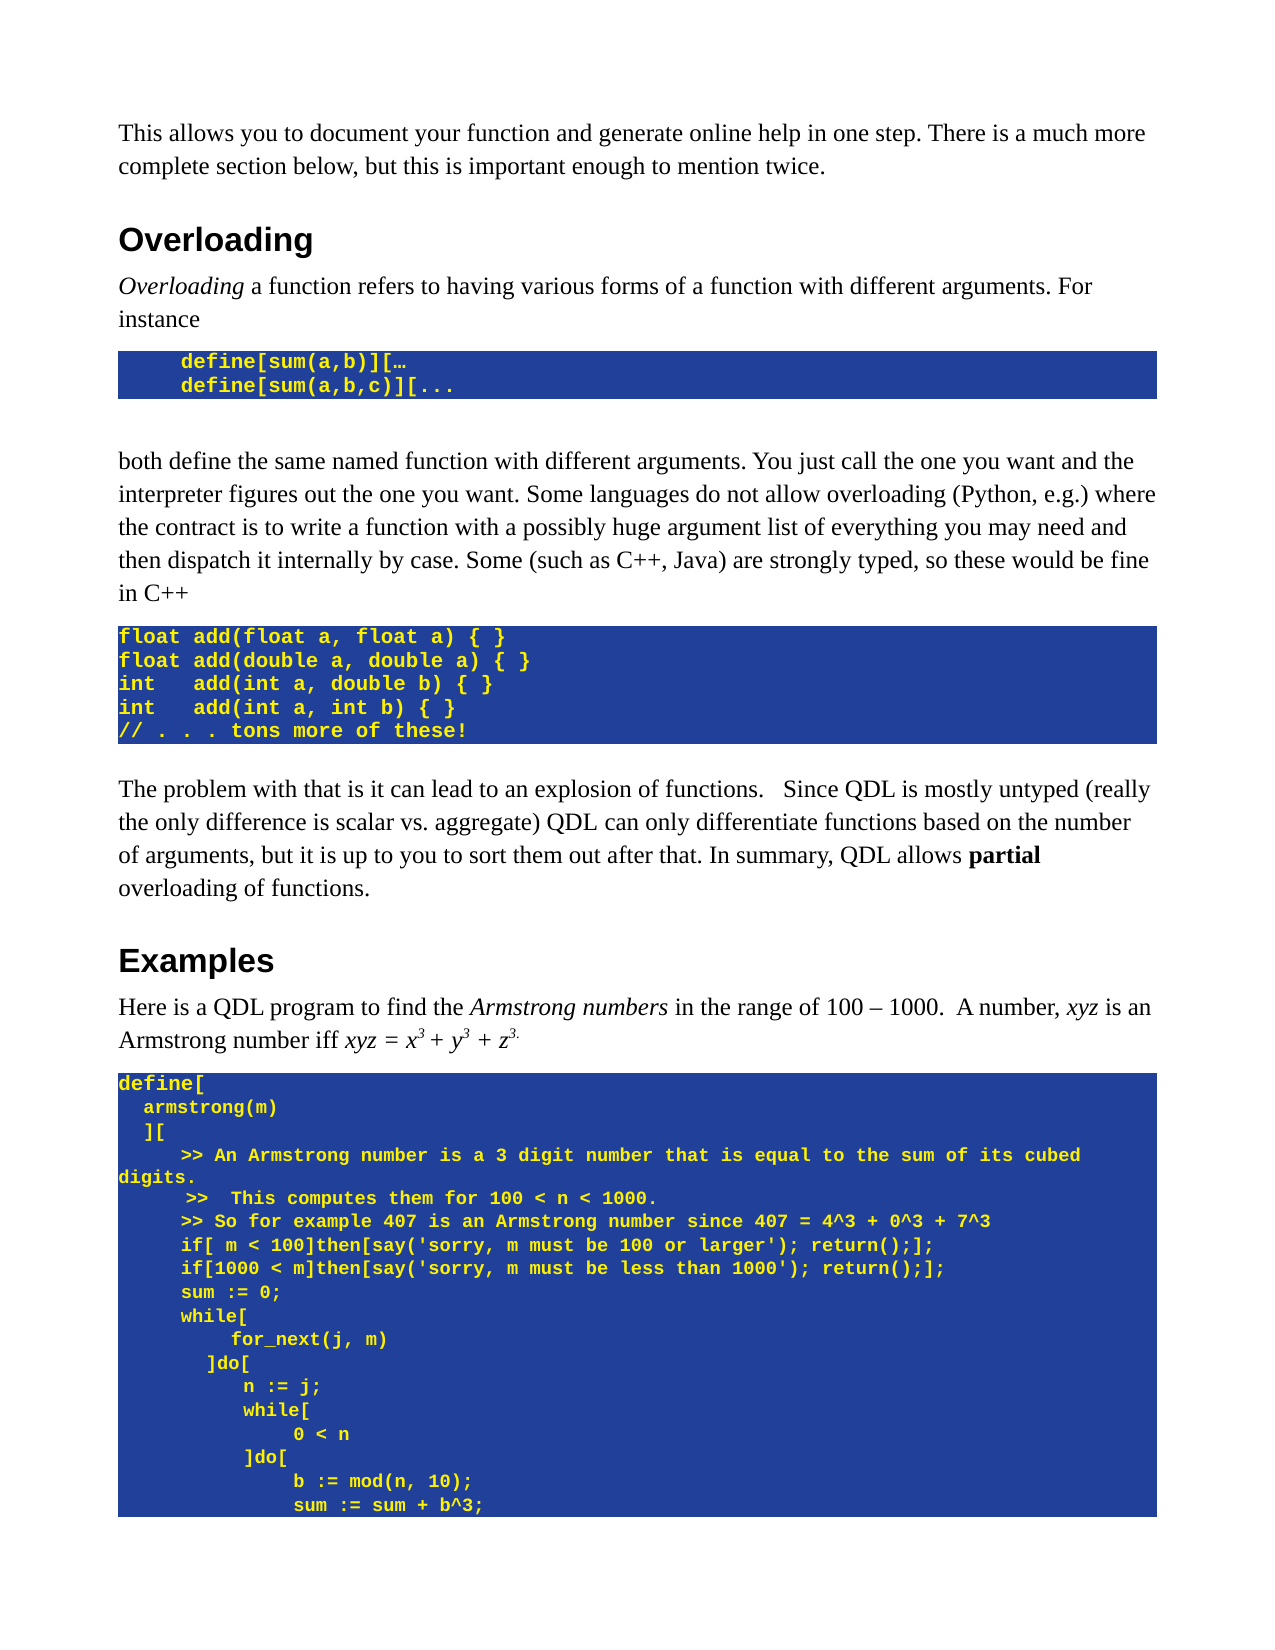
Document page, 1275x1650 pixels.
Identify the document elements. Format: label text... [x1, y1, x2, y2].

subtitle Overloading [118, 219, 1157, 258]
text both define the same named function with different arguments. You just call the one you want and the interpreter figures out the one you want. Some languages do not allow overloading (Python, e.g.) where the contract is to write a function with a possibly huge argument list of everything you may need and then dispatch it internally by case. Some (such as C++, Java) are strongly typed, so these would be fine in C++ [118, 446, 1157, 607]
text if[1000 < m]then[say('sorry, m must be less than 1000'); return();]; [118, 1257, 1157, 1281]
text float add(double a, double a) { } [118, 649, 1157, 673]
text >> This computes them for 100 < n < 1000. [118, 1189, 1157, 1210]
text float add(float a, float a) { } [118, 626, 1157, 649]
text while[ [118, 1399, 1157, 1423]
text int add(int a, double b) { } int add(int a, int b) { } // . . . tons more of these! [118, 673, 1157, 744]
text >> An Armstrong number is a 3 digit number that is equal to the sum of its cubed digits. [118, 1144, 1157, 1189]
text 0 < n [118, 1423, 1157, 1446]
text Here is a QDL program to find the Armstrong numbers in the range of 100 – 1000. A number, xyz is an Armstrong number iff xyz = x3 + y3 + z3. [118, 992, 1157, 1054]
text b := mod(n, 10); [118, 1470, 1157, 1494]
text This allows you to document your function and generate online help in one step. There is a much more complete section below, but this is important enough to mention twice. [118, 118, 1157, 180]
subtitle Examples [118, 941, 1157, 980]
text sum := sum + b^3; [118, 1494, 1157, 1517]
text define[sum(a,b,c)][... [118, 375, 1157, 399]
text while[ [118, 1304, 1157, 1328]
text define[ [118, 1073, 1157, 1097]
text for_next(j, m) [118, 1328, 1157, 1352]
text ]do[ [118, 1352, 1157, 1376]
text n := j; [118, 1376, 1157, 1399]
text The problem with that is it can lead to an explosion of functions. Since QDL is mostly untyped (really the only difference is scalar vs. aggregate) QDL can only differentiate functions based on the number of arguments, but it is up to you to sort them out after that. In summary, QDL allows partial overloading of functions. [118, 774, 1157, 901]
text if[ m < 100]then[say('sorry, m must be 100 or larger'); return();]; [118, 1234, 1157, 1257]
text sum := 0; [118, 1281, 1157, 1304]
text armstrong(m) [118, 1097, 1157, 1120]
text Overloading a function refers to having various forms of a function with different arguments. For instance [118, 271, 1157, 332]
text define[sum(a,b)][… [118, 351, 1157, 375]
text ]do[ [118, 1446, 1157, 1470]
text ][ [118, 1120, 1157, 1144]
text >> So for example 407 is an Armstrong number since 407 = 4^3 + 0^3 + 7^3 [118, 1210, 1157, 1234]
